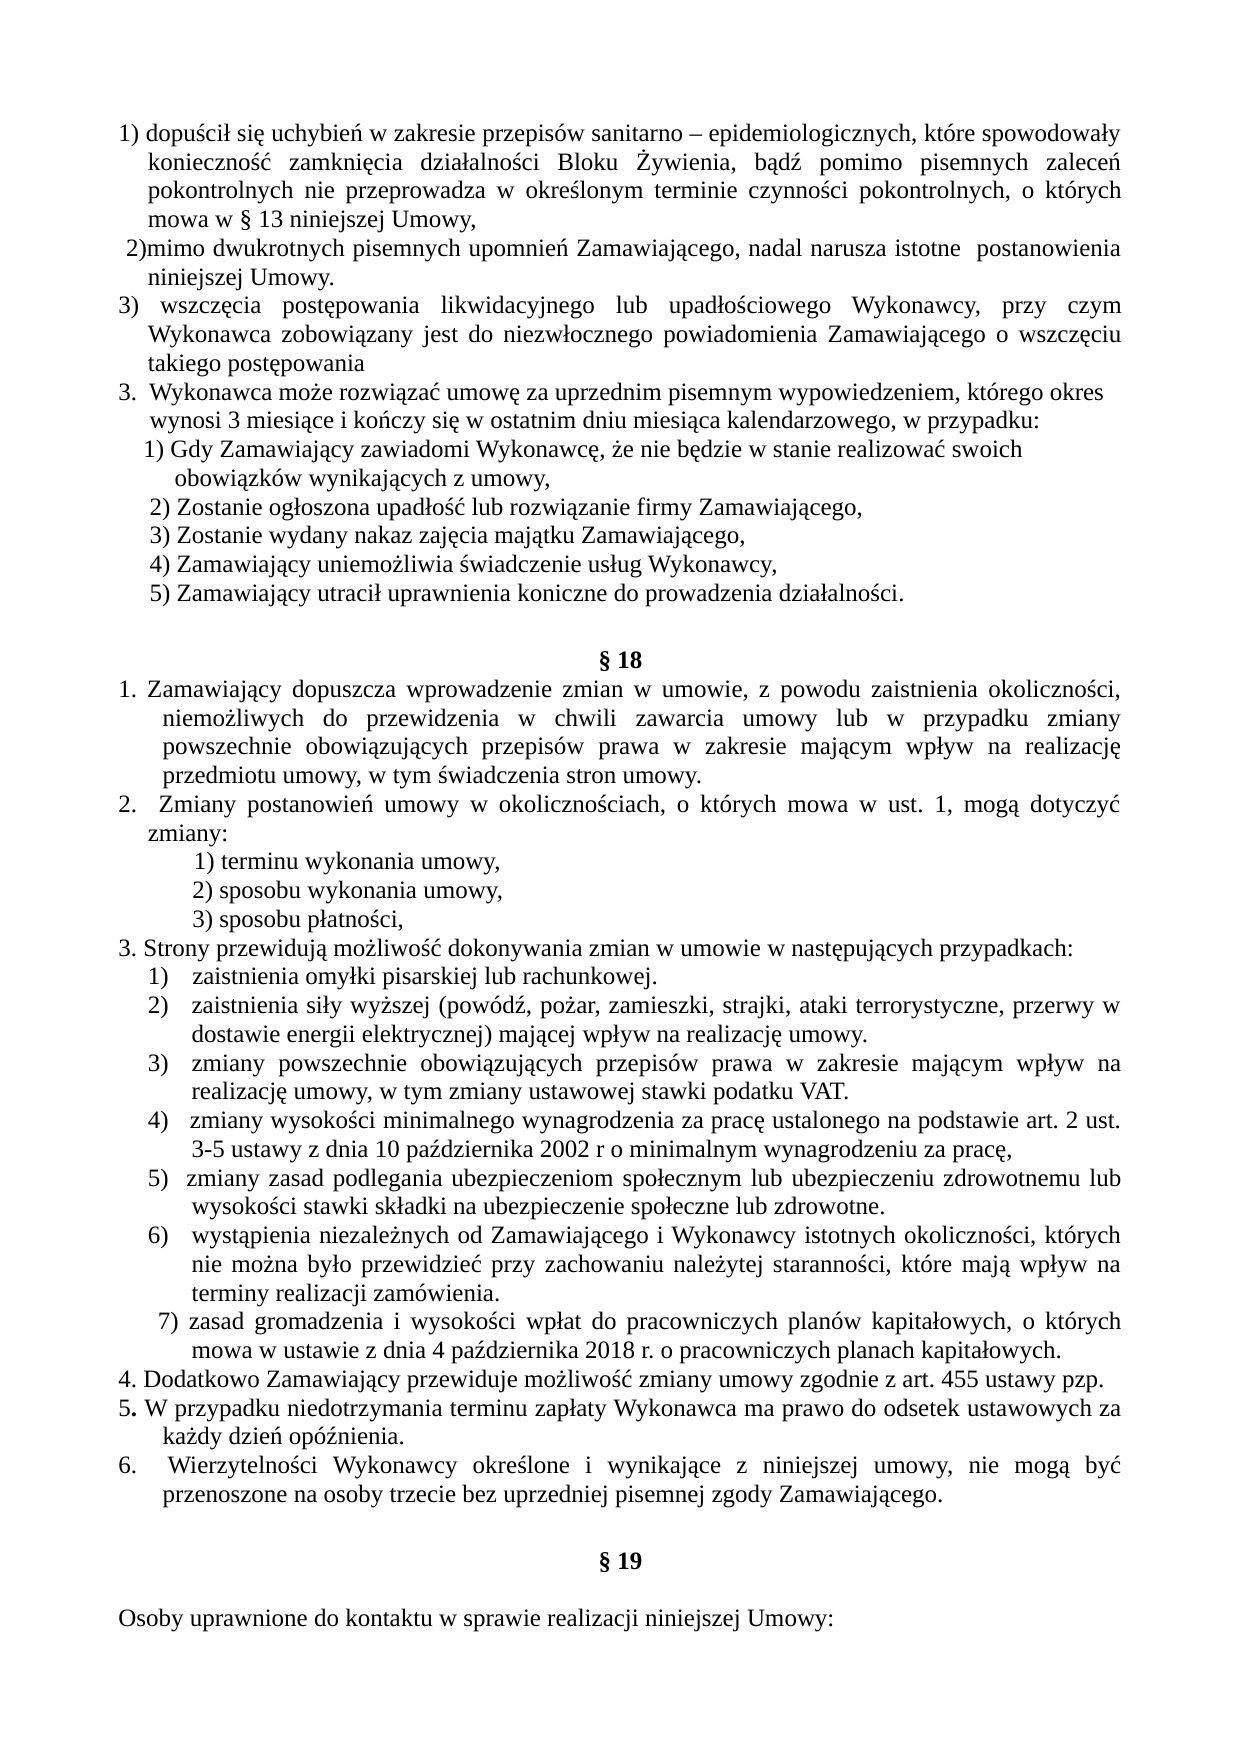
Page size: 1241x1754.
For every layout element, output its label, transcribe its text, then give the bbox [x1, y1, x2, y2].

list 2) sposobu wykonania umowy, [162, 875, 1122, 904]
text 5. W przypadku niedotrzymania terminu zapłaty Wykonawca ma prawo do odsetek ustawowych za każdy dzień opóźnienia. [118, 1393, 1122, 1450]
list 4) Zamawiający uniemożliwia świadczenie usług Wykonawcy, [118, 549, 1122, 578]
list 1) Gdy Zamawiający zawiadomi Wykonawcę, że nie będzie w stanie realizować swoich [118, 434, 1122, 463]
text 3. Strony przewidują możliwość dokonywania zmian w umowie w następujących przypadkach: [118, 933, 1122, 961]
text 3) wszczęcia postępowania likwidacyjnego lub upadłościowego Wykonawcy, przy czym Wykonawca zobowiązany jest do niezwłocznego powiadomienia Zamawiającego o wszczęciu takiego postępowania [118, 291, 1122, 377]
list 1) terminu wykonania umowy, [162, 846, 1122, 875]
text 3) zmiany powszechnie obowiązujących przepisów prawa w zakresie mającym wpływ na realizację umowy, w tym zmiany ustawowej stawki podatku VAT. [148, 1048, 1122, 1105]
text 4. Dodatkowo Zamawiający przewiduje możliwość zmiany umowy zgodnie z art. 455 ustawy pzp. [118, 1364, 1122, 1393]
list obowiązków wynikających z umowy, [118, 463, 1122, 492]
text 7) zasad gromadzenia i wysokości wpłat do pracowniczych planów kapitałowych, o których mowa w ustawie z dnia 4 października 2018 r. o pracowniczych planach kapitałowych. [148, 1306, 1122, 1364]
text 1. Zamawiający dopuszcza wprowadzenie zmian w umowie, z powodu zaistnienia okoliczności, niemożliwych do przewidzenia w chwili zawarcia umowy lub w przypadku zmiany powszechnie obowiązujących przepisów prawa w zakresie mającym wpływ na realizację przedmiotu umowy, w tym świadczenia stron umowy. [118, 674, 1122, 789]
text 3. Wykonawca może rozwiązać umowę za uprzednim pisemnym wypowiedzeniem, którego okres [118, 377, 1122, 406]
list 6. Wierzytelności Wykonawcy określone i wynikające z niniejszej umowy, nie mogą być przenoszone na osoby trzecie bez uprzedniej pisemnej zgody Zamawiającego. [118, 1450, 1122, 1508]
list 5) Zamawiający utracił uprawnienia koniczne do prowadzenia działalności. [118, 578, 1122, 607]
text 4) zmiany wysokości minimalnego wynagrodzenia za pracę ustalonego na podstawie art. 2 ust. 3-5 ustawy z dnia 10 października 2002 r o minimalnym wynagrodzeniu za pracę, [148, 1105, 1122, 1163]
text 2) zaistnienia siły wyższej (powódź, pożar, zamieszki, strajki, ataki terrorystyczne, przerwy w dostawie energii elektrycznej) mającej wpływ na realizację umowy. [148, 990, 1122, 1048]
text 2. Zmiany postanowień umowy w okolicznościach, o których mowa w ust. 1, mogą dotyczyć zmiany: [118, 789, 1122, 846]
text 6) wystąpienia niezależnych od Zamawiającego i Wykonawcy istotnych okoliczności, których nie można było przewidzieć przy zachowaniu należytej staranności, które mają wpływ na terminy realizacji zamówienia. [148, 1220, 1122, 1306]
list 2) Zostanie ogłoszona upadłość lub rozwiązanie firmy Zamawiającego, [118, 492, 1122, 521]
text wynosi 3 miesiące i kończy się w ostatnim dniu miesiąca kalendarzowego, w przypadku: [118, 406, 1122, 434]
text § 18 [118, 645, 1122, 674]
text 1) zaistnienia omyłki pisarskiej lub rachunkowej. [118, 961, 1122, 990]
list 3) Zostanie wydany nakaz zajęcia majątku Zamawiającego, [118, 521, 1122, 549]
text 2)mimo dwukrotnych pisemnych upomnień Zamawiającego, nadal narusza istotne postanowienia niniejszej Umowy. [118, 233, 1122, 291]
text 5) zmiany zasad podlegania ubezpieczeniom społecznym lub ubezpieczeniu zdrowotnemu lub wysokości stawki składki na ubezpieczenie społeczne lub zdrowotne. [148, 1163, 1122, 1220]
list 3) sposobu płatności, [162, 904, 1122, 933]
text § 19 [118, 1546, 1122, 1575]
text 1) dopuścił się uchybień w zakresie przepisów sanitarno – epidemiologicznych, które spowodowały konieczność zamknięcia działalności Bloku Żywienia, bądź pomimo pisemnych zaleceń pokontrolnych nie przeprowadza w określonym terminie czynności pokontrolnych, o których mowa w § 13 niniejszej Umowy, [118, 118, 1122, 233]
text Osoby uprawnione do kontaktu w sprawie realizacji niniejszej Umowy: [118, 1603, 1122, 1632]
